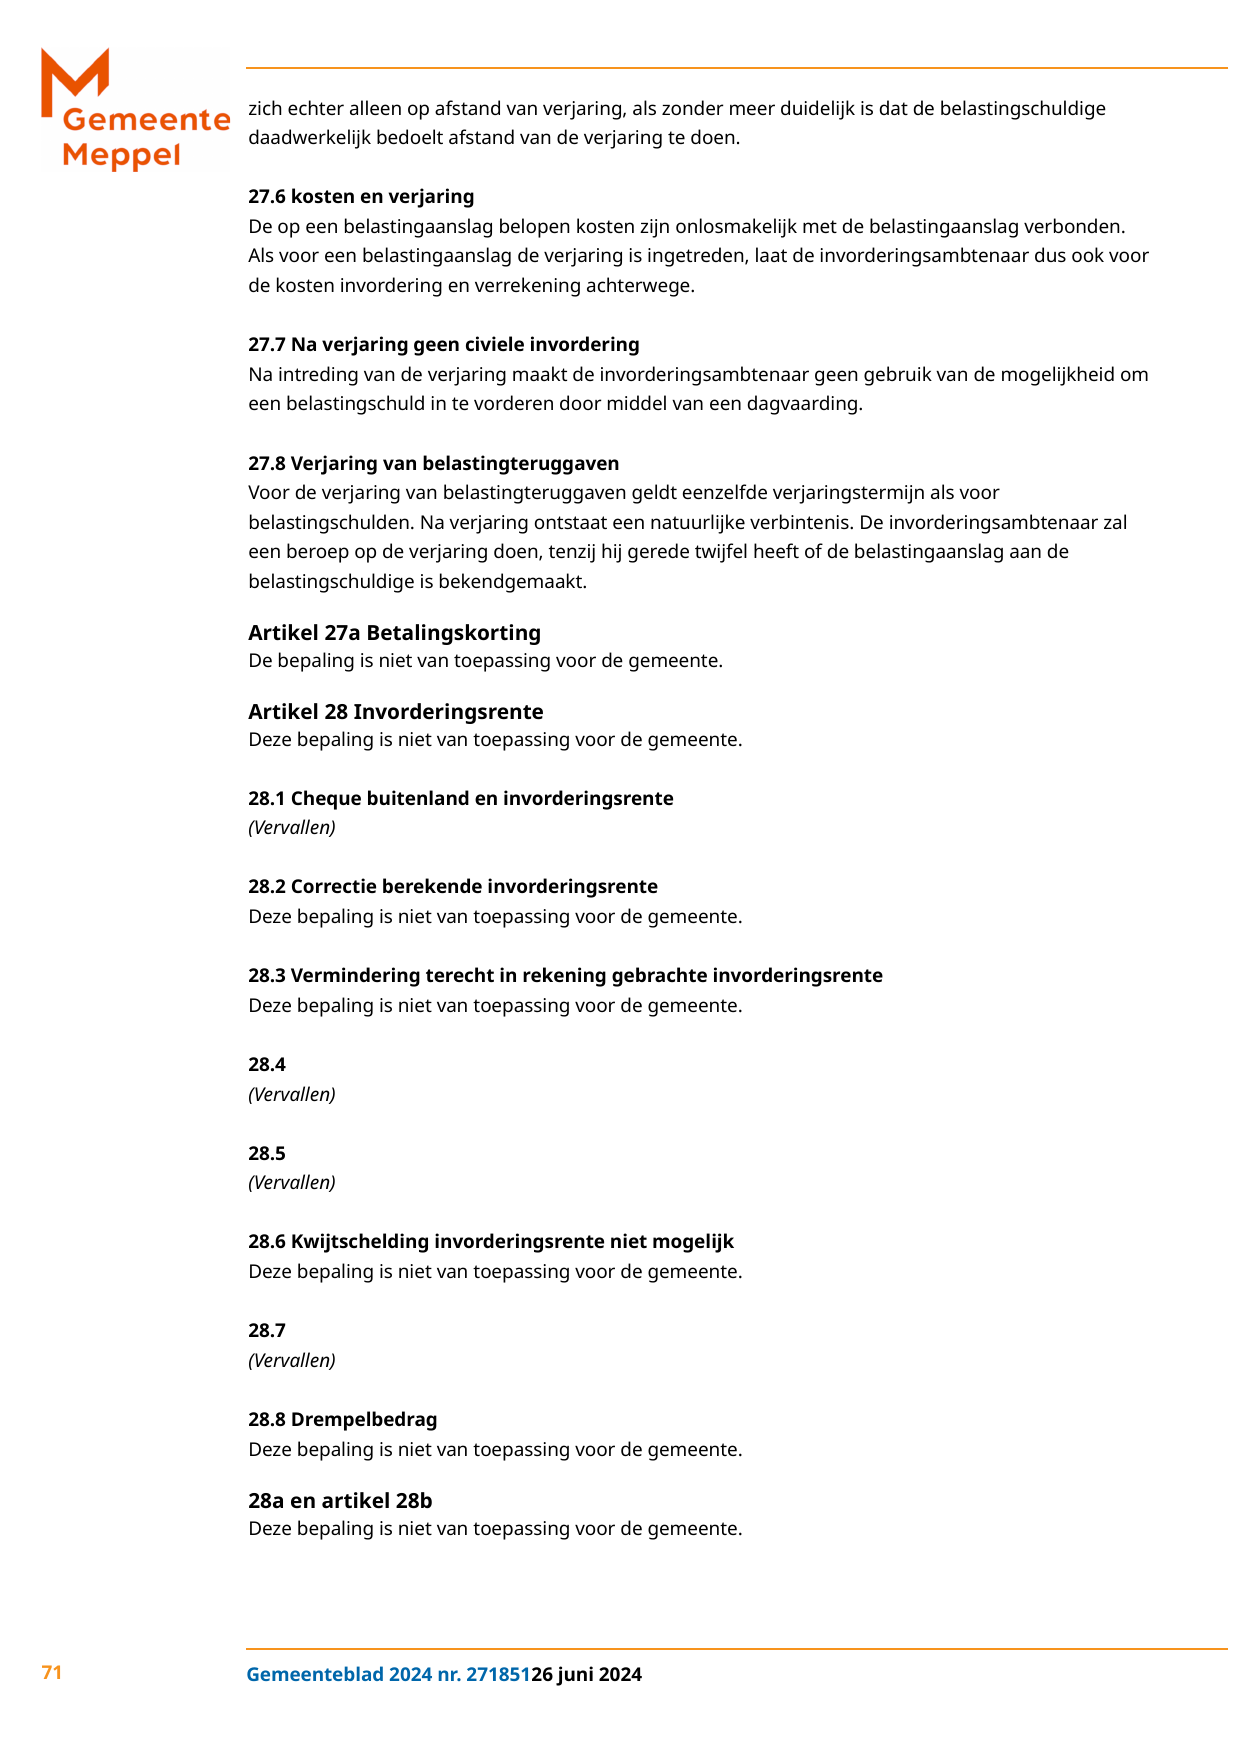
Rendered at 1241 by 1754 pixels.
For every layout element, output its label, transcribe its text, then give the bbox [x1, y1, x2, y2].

text De bepaling is niet van toepassing voor de gemeente. [248, 647, 1152, 673]
text 28.1 Cheque buitenland en invorderingsrente [248, 785, 1152, 811]
text 28.2 Correctie berekende invorderingsrente [248, 874, 1152, 899]
text Voor de verjaring van belastingteruggaven geldt eenzelfde verjaringstermijn als voor belastingschulden. Na verjaring ontstaat een natuurlijke verbintenis. De invorderingsambtenaar zal een beroep op de verjaring doen, tenzij hij gerede twijfel heeft of de belastingaanslag aan de belastingschuldige is bekendgemaakt. [248, 479, 1152, 594]
text 28.7 [248, 1317, 1152, 1343]
text Deze bepaling is niet van toepassing voor de gemeente. [248, 903, 1152, 929]
text Deze bepaling is niet van toepassing voor de gemeente. [248, 726, 1152, 752]
text 27.8 Verjaring van belastingteruggaven [248, 450, 1152, 476]
text 28a en artikel 28b [248, 1486, 1152, 1515]
picture [41, 47, 231, 172]
text Artikel 27a Betalingskorting [248, 618, 1152, 647]
text 28.8 Drempelbedrag [248, 1406, 1152, 1432]
text 27.6 kosten en verjaring [248, 183, 1152, 209]
text 28.5 [248, 1140, 1152, 1166]
text (Vervallen) [248, 814, 1152, 840]
text (Vervallen) [248, 1169, 1152, 1195]
text zich echter alleen op afstand van verjaring, als zonder meer duidelijk is dat de belastingschuldige daadwerkelijk bedoelt afstand van de verjaring te doen. [248, 95, 1152, 150]
text 27.7 Na verjaring geen civiele invordering [248, 331, 1152, 357]
text (Vervallen) [248, 1081, 1152, 1107]
text 28.6 Kwijtschelding invorderingsrente niet mogelijk [248, 1229, 1152, 1254]
text (Vervallen) [248, 1347, 1152, 1373]
text 28.4 [248, 1051, 1152, 1077]
text Deze bepaling is niet van toepassing voor de gemeente. [248, 1258, 1152, 1284]
text Deze bepaling is niet van toepassing voor de gemeente. [248, 1436, 1152, 1462]
text Artikel 28 Invorderingsrente [248, 697, 1152, 726]
text Deze bepaling is niet van toepassing voor de gemeente. [248, 992, 1152, 1018]
text Na intreding van de verjaring maakt de invorderingsambtenaar geen gebruik van de mogelijkheid om een belastingschuld in te vorderen door middel van een dagvaarding. [248, 361, 1152, 416]
text 28.3 Vermindering terecht in rekening gebrachte invorderingsrente [248, 962, 1152, 988]
text De op een belastingaanslag belopen kosten zijn onlosmakelijk met de belastingaanslag verbonden. Als voor een belastingaanslag de verjaring is ingetreden, laat de invorderingsambtenaar dus ook voor de kosten invordering en verrekening achterwege. [248, 213, 1152, 298]
text Deze bepaling is niet van toepassing voor de gemeente. [248, 1515, 1152, 1540]
